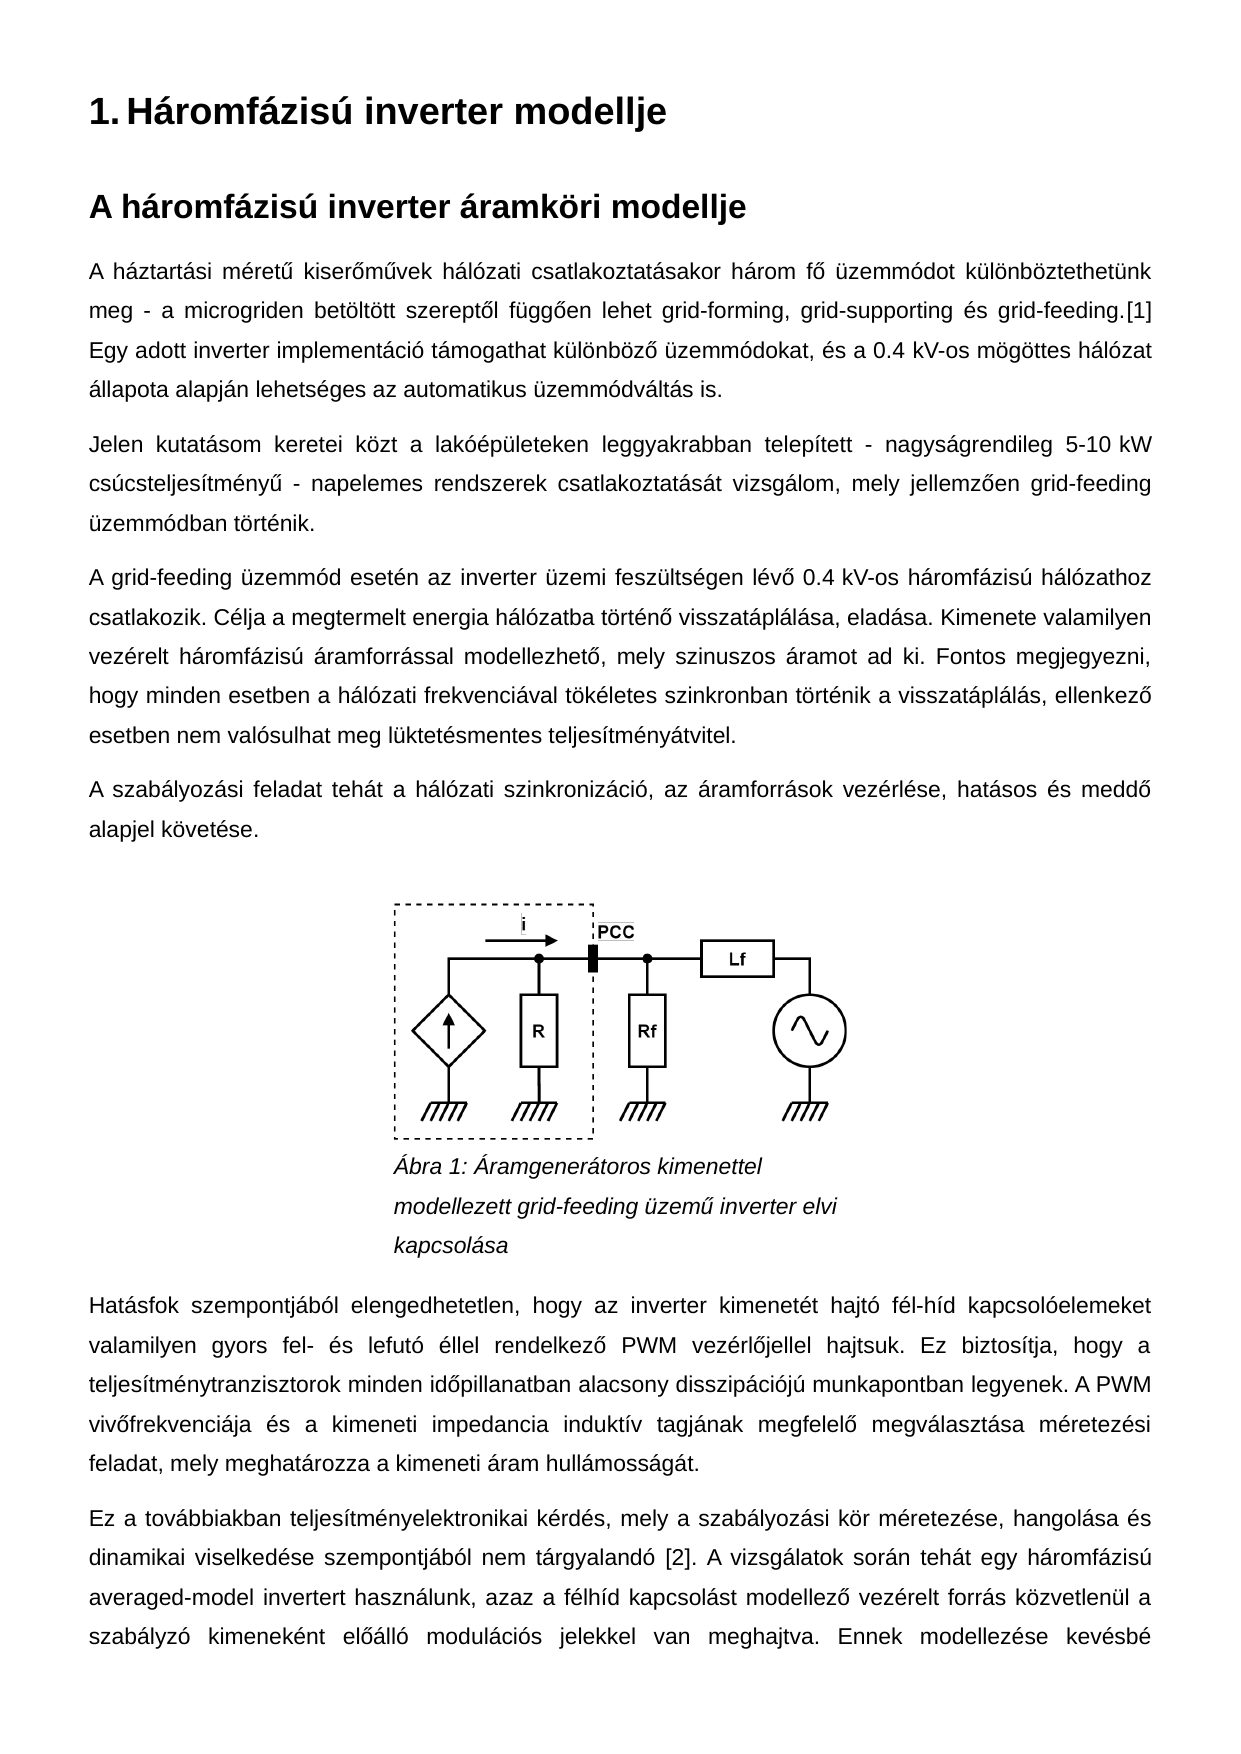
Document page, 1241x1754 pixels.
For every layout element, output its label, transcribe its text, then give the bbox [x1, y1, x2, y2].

picture [393, 903, 847, 1140]
text A háztartási méretű kiserőművek hálózati csatlakoztatásakor három fő üzemmódot különböztethetünk meg - a microgriden betöltött szereptől függően lehet grid-forming, grid-supporting és grid-feeding.[1] Egy adott inverter implementáció támogathat különböző üzemmódokat, és a 0.4 kV-os mögöttes hálózat állapota alapján lehetséges az automatikus üzemmódváltás is. [88, 258, 1152, 402]
text A grid-feeding üzemmód esetén az inverter üzemi feszültségen lévő 0.4 kV-os háromfázisú hálózathoz csatlakozik. Célja a megtermelt energia hálózatba történő visszatáplálása, eladása. Kimenete valamilyen vezérelt háromfázisú áramforrással modellezhető, mely szinuszos áramot ad ki. Fontos megjegyezni, hogy minden ese tben a hálózati frekvenciával tökéletes szinkronban történik a visszatáplálás, ellenkező esetben nem valósulhat meg lüktetésmentes teljesítményátvitel. [88, 564, 1152, 748]
subtitle A háromfázisú inverter áramköri modellje [88, 187, 1152, 226]
text Jelen kutatásom keretei közt a lakóépületeken leggyakrabban telepített - nagyságrendileg 5-10 kW csúcsteljesítményű - napelemes rendszerek csatlakoztatását vizsgálom, mely jellemzően grid-feeding üzemmódban történik. [88, 431, 1152, 536]
subtitle Háromfázisú inverter modellje [88, 88, 1152, 132]
text Ábra 1: Áramgenerátoros kimenettel modellezett grid-feeding üzemű inverter elvi kapcsolása [394, 1140, 847, 1258]
text A szabályozási feladat tehát a hálózati szinkronizáció, az áramforrások vezérlése, hatásos és meddő alapjel követése. [88, 776, 1152, 842]
text Hatásfok szempontjából elengedhetetlen, hogy az inverter kimenetét hajtó fél-híd kapcsolóelemeket valamilyen gyors fel- és lefutó éllel rendelkező PWM vezérlőjellel hajtsuk. Ez biztosítja, hogy a teljesítménytranzisztorok minden időpillanatban alacsony disszipációjú munkapontban legyenek. A PWM vivőfrekvenciája és a kimeneti impedancia induktív tagjának megfelelő megválasztása méretezési feladat, mely meghatározza a kimeneti áram hullámosságát. [88, 870, 1152, 1477]
text Ez a továbbiakban teljesítményelektronikai kérdés, mely a szabályozási kör méretezése, hangolása és dinamikai viselkedése szempontjából nem tárgyalandó [2]. A vizsgálatok során tehát egy háromfázisú averaged-model invertert használunk, azaz a félhíd kapcsolást modellező vezérelt forrás közvetlenül a szabályzó kimeneként előálló modulációs jelekkel van meghajtva. Ennek modellezése kevésbé [88, 1505, 1152, 1650]
